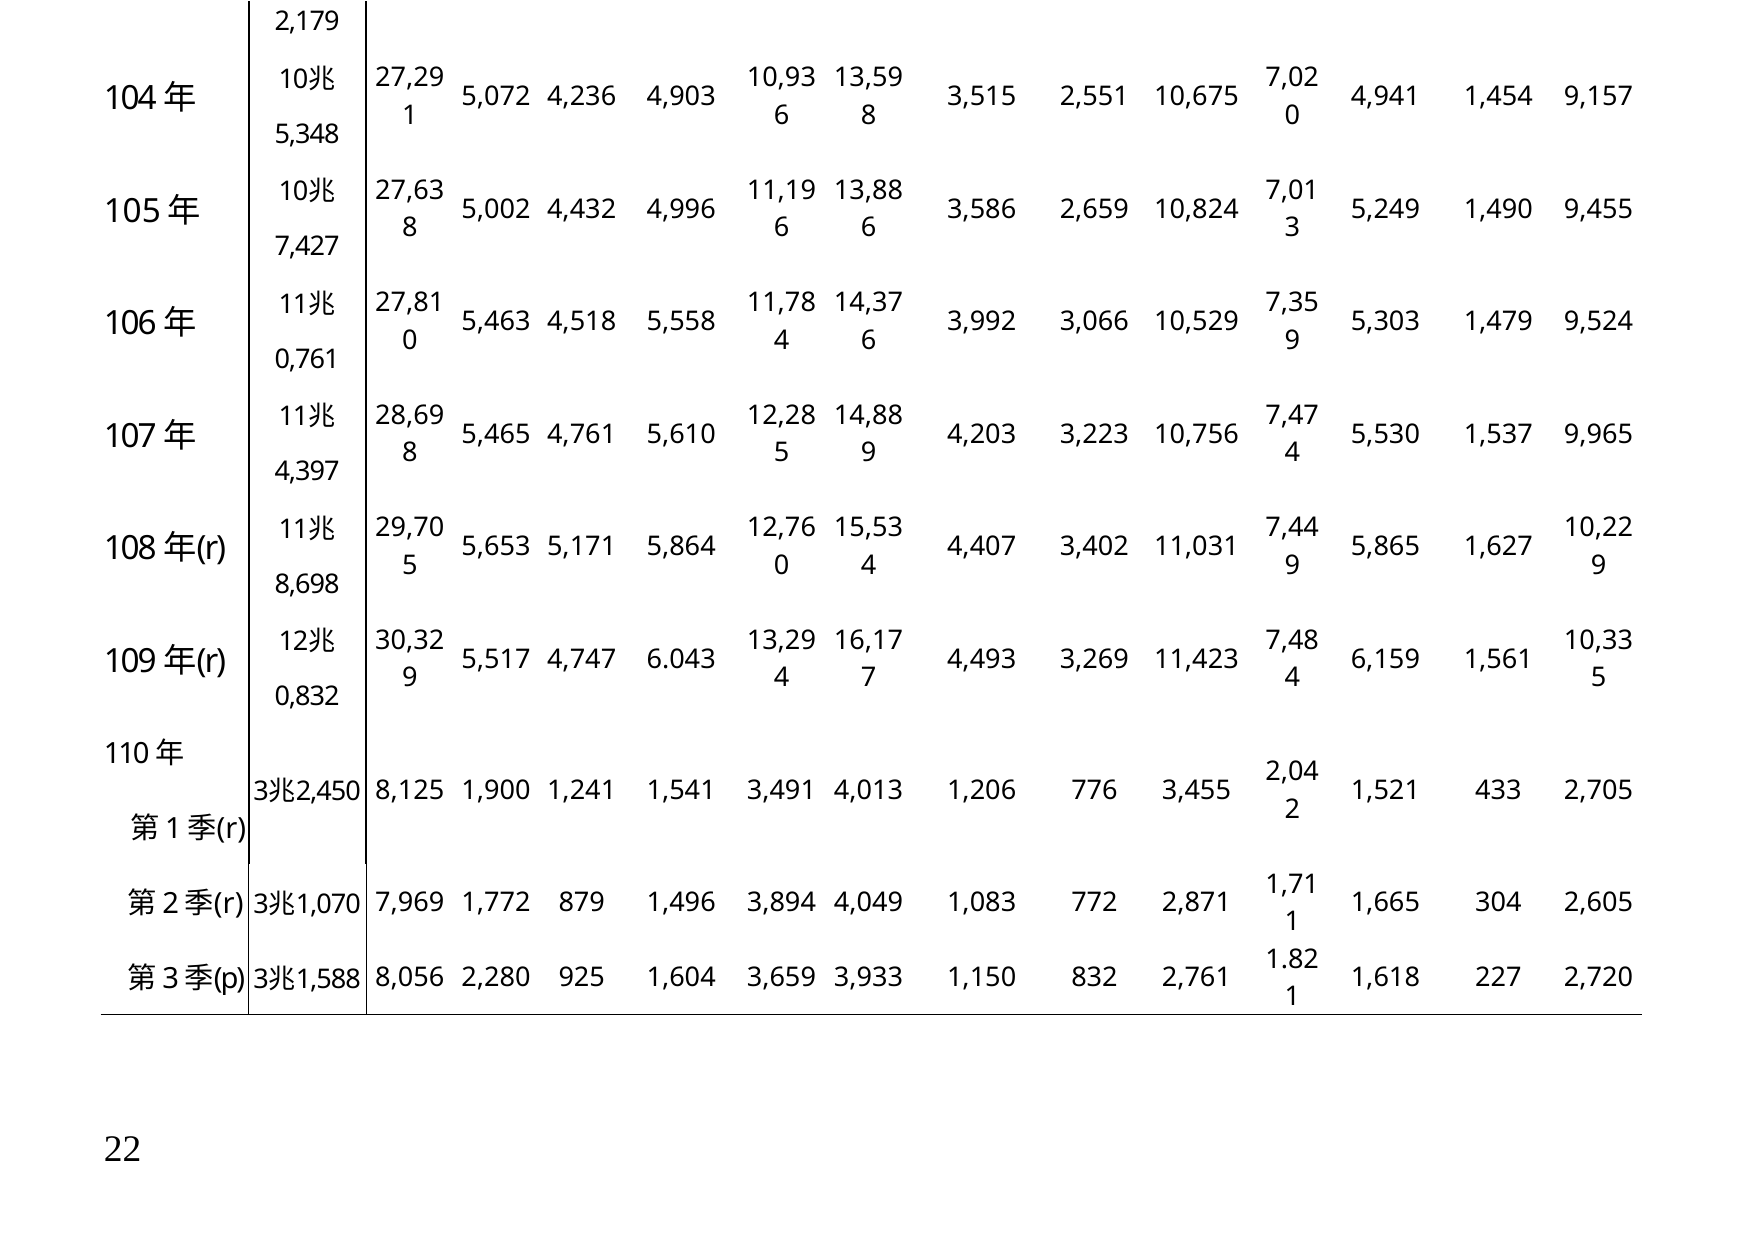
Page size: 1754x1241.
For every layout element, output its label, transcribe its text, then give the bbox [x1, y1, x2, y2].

table_cell 1,490 [1441, 151, 1555, 264]
table_cell 1.821 [1255, 939, 1329, 1014]
table_cell 27,291 [367, 39, 453, 151]
table_cell [1441, 1, 1555, 39]
table_cell [912, 1, 1051, 39]
table_cell [453, 1, 538, 39]
table_cell 2,551 [1051, 39, 1137, 151]
table_cell 7,969 [367, 864, 453, 939]
table_cell 5,558 [625, 264, 738, 376]
table_cell 109年(r) [101, 601, 248, 714]
table_cell 14,376 [825, 264, 912, 376]
table_cell [1051, 1, 1137, 39]
table_cell 433 [1441, 714, 1555, 864]
table_cell 11兆0,761 [250, 264, 365, 376]
table_cell 4,761 [539, 376, 624, 489]
table_cell [101, 1, 248, 39]
table_cell 1,541 [625, 714, 738, 864]
table_cell 4,903 [625, 39, 738, 151]
table_cell 15,534 [825, 489, 912, 601]
table_cell 1,711 [1255, 864, 1329, 939]
table_cell 1,618 [1329, 939, 1441, 1014]
table_cell 2,720 [1555, 939, 1642, 1014]
table_cell 10兆7,427 [250, 151, 365, 264]
table_cell 3,269 [1051, 601, 1137, 714]
table_cell 6,159 [1329, 601, 1441, 714]
table_cell [1329, 1, 1441, 39]
table_cell 4,203 [912, 376, 1051, 489]
table_cell 1,521 [1329, 714, 1441, 864]
table_cell 3兆1,070 [249, 864, 366, 939]
table_cell [825, 1, 912, 39]
table_cell 4,941 [1329, 39, 1441, 151]
table_cell 3兆2,450 [250, 714, 365, 864]
table_cell 14,889 [825, 376, 912, 489]
table_cell 30,329 [367, 601, 453, 714]
table_cell [539, 1, 624, 39]
table_cell 4,747 [539, 601, 624, 714]
table_cell 9,157 [1555, 39, 1642, 151]
table_cell 10兆5,348 [250, 39, 365, 151]
table_cell 8,125 [367, 714, 453, 864]
table_cell 12兆0,832 [250, 601, 365, 714]
table_cell [367, 1, 453, 39]
table_cell [1137, 1, 1255, 39]
table_cell 9,524 [1555, 264, 1642, 376]
table_cell 10,936 [738, 39, 825, 151]
table_cell 4,049 [825, 864, 912, 939]
table_cell 2,605 [1555, 864, 1642, 939]
table_cell 3,894 [738, 864, 825, 939]
table_cell 9,965 [1555, 376, 1642, 489]
table_cell 1,665 [1329, 864, 1441, 939]
table_cell 3,402 [1051, 489, 1137, 601]
table_cell 1,900 [453, 714, 538, 864]
table_cell 7,020 [1255, 39, 1329, 151]
table_cell 第3季(p) [101, 939, 248, 1014]
table_cell 3,223 [1051, 376, 1137, 489]
table_cell 7,449 [1255, 489, 1329, 601]
table_cell 2,659 [1051, 151, 1137, 264]
table_cell 10,529 [1137, 264, 1255, 376]
table_cell [625, 1, 738, 39]
table_cell 1,206 [912, 714, 1051, 864]
table_cell 5,530 [1329, 376, 1441, 489]
table_cell 3,066 [1051, 264, 1137, 376]
table_cell 10,675 [1137, 39, 1255, 151]
table_cell 4,013 [825, 714, 912, 864]
table_cell 1,561 [1441, 601, 1555, 714]
table_cell [1555, 1, 1642, 39]
table_cell 106年 [101, 264, 248, 376]
table_cell 10,229 [1555, 489, 1642, 601]
table_cell 27,638 [367, 151, 453, 264]
table_cell 3,491 [738, 714, 825, 864]
table_cell 11,031 [1137, 489, 1255, 601]
table_cell 第2季(r) [101, 864, 248, 939]
table_cell 7,359 [1255, 264, 1329, 376]
table_cell 1,772 [453, 864, 538, 939]
table_cell 3,455 [1137, 714, 1255, 864]
table_cell [1255, 1, 1329, 39]
table_cell 9,455 [1555, 151, 1642, 264]
table_cell 4,996 [625, 151, 738, 264]
table_cell 1,150 [912, 939, 1051, 1014]
table_cell 11兆4,397 [250, 376, 365, 489]
table_cell 13,598 [825, 39, 912, 151]
table_cell 832 [1051, 939, 1137, 1014]
table_cell 1,537 [1441, 376, 1555, 489]
table_cell [738, 1, 825, 39]
table_cell 5,249 [1329, 151, 1441, 264]
table_cell 3,515 [912, 39, 1051, 151]
table_cell 12,760 [738, 489, 825, 601]
table_cell 13,886 [825, 151, 912, 264]
table_cell 2,761 [1137, 939, 1255, 1014]
table_cell 5,002 [453, 151, 538, 264]
table_cell 772 [1051, 864, 1137, 939]
table_cell 5,303 [1329, 264, 1441, 376]
table_cell 3,586 [912, 151, 1051, 264]
table_cell 5,171 [539, 489, 624, 601]
table_cell 29,705 [367, 489, 453, 601]
table_cell 11,423 [1137, 601, 1255, 714]
table_cell 4,236 [539, 39, 624, 151]
table_cell 11,196 [738, 151, 825, 264]
table_cell 5,465 [453, 376, 538, 489]
table_cell 1,496 [625, 864, 738, 939]
table_cell 879 [539, 864, 624, 939]
table_cell 105年 [101, 151, 248, 264]
table_cell 27,810 [367, 264, 453, 376]
table_cell 2,280 [453, 939, 538, 1014]
table_cell 7,013 [1255, 151, 1329, 264]
table_cell 12,285 [738, 376, 825, 489]
table_cell 2,871 [1137, 864, 1255, 939]
table_cell 5,865 [1329, 489, 1441, 601]
table_cell 5,864 [625, 489, 738, 601]
table_cell 3兆1,588 [249, 939, 366, 1014]
table_cell 3,659 [738, 939, 825, 1014]
table_cell 110年 第1季(r) [101, 714, 248, 864]
table_cell 1,604 [625, 939, 738, 1014]
table_cell 4,432 [539, 151, 624, 264]
table_cell 10,756 [1137, 376, 1255, 489]
table_cell 104年 [101, 39, 248, 151]
table_cell 16,177 [825, 601, 912, 714]
table_cell 1,479 [1441, 264, 1555, 376]
table_cell 107年 [101, 376, 248, 489]
table_cell 5,463 [453, 264, 538, 376]
table_cell 5,610 [625, 376, 738, 489]
table_cell 4,493 [912, 601, 1051, 714]
table_cell 10,824 [1137, 151, 1255, 264]
table_cell 11兆8,698 [250, 489, 365, 601]
table_cell 2,042 [1255, 714, 1329, 864]
table_cell 108年(r) [101, 489, 248, 601]
table_cell 1,241 [539, 714, 624, 864]
table_cell 4,518 [539, 264, 624, 376]
table_cell 5,653 [453, 489, 538, 601]
table_cell 2,705 [1555, 714, 1642, 864]
table_cell 8,056 [367, 939, 453, 1014]
table_cell 2,179 [250, 1, 365, 39]
table_cell 3,933 [825, 939, 912, 1014]
table_cell 925 [539, 939, 624, 1014]
table_cell 5,072 [453, 39, 538, 151]
table_cell 7,484 [1255, 601, 1329, 714]
table_cell 7,474 [1255, 376, 1329, 489]
table_cell 11,784 [738, 264, 825, 376]
table_cell 776 [1051, 714, 1137, 864]
table_cell 3,992 [912, 264, 1051, 376]
table_cell 1,627 [1441, 489, 1555, 601]
table_cell 227 [1441, 939, 1555, 1014]
table_cell 5,517 [453, 601, 538, 714]
table_cell 13,294 [738, 601, 825, 714]
table_cell 4,407 [912, 489, 1051, 601]
table_cell 304 [1441, 864, 1555, 939]
table_cell 28,698 [367, 376, 453, 489]
table_cell 10,335 [1555, 601, 1642, 714]
table_cell 1,454 [1441, 39, 1555, 151]
table_cell 6.043 [625, 601, 738, 714]
table_cell 1,083 [912, 864, 1051, 939]
